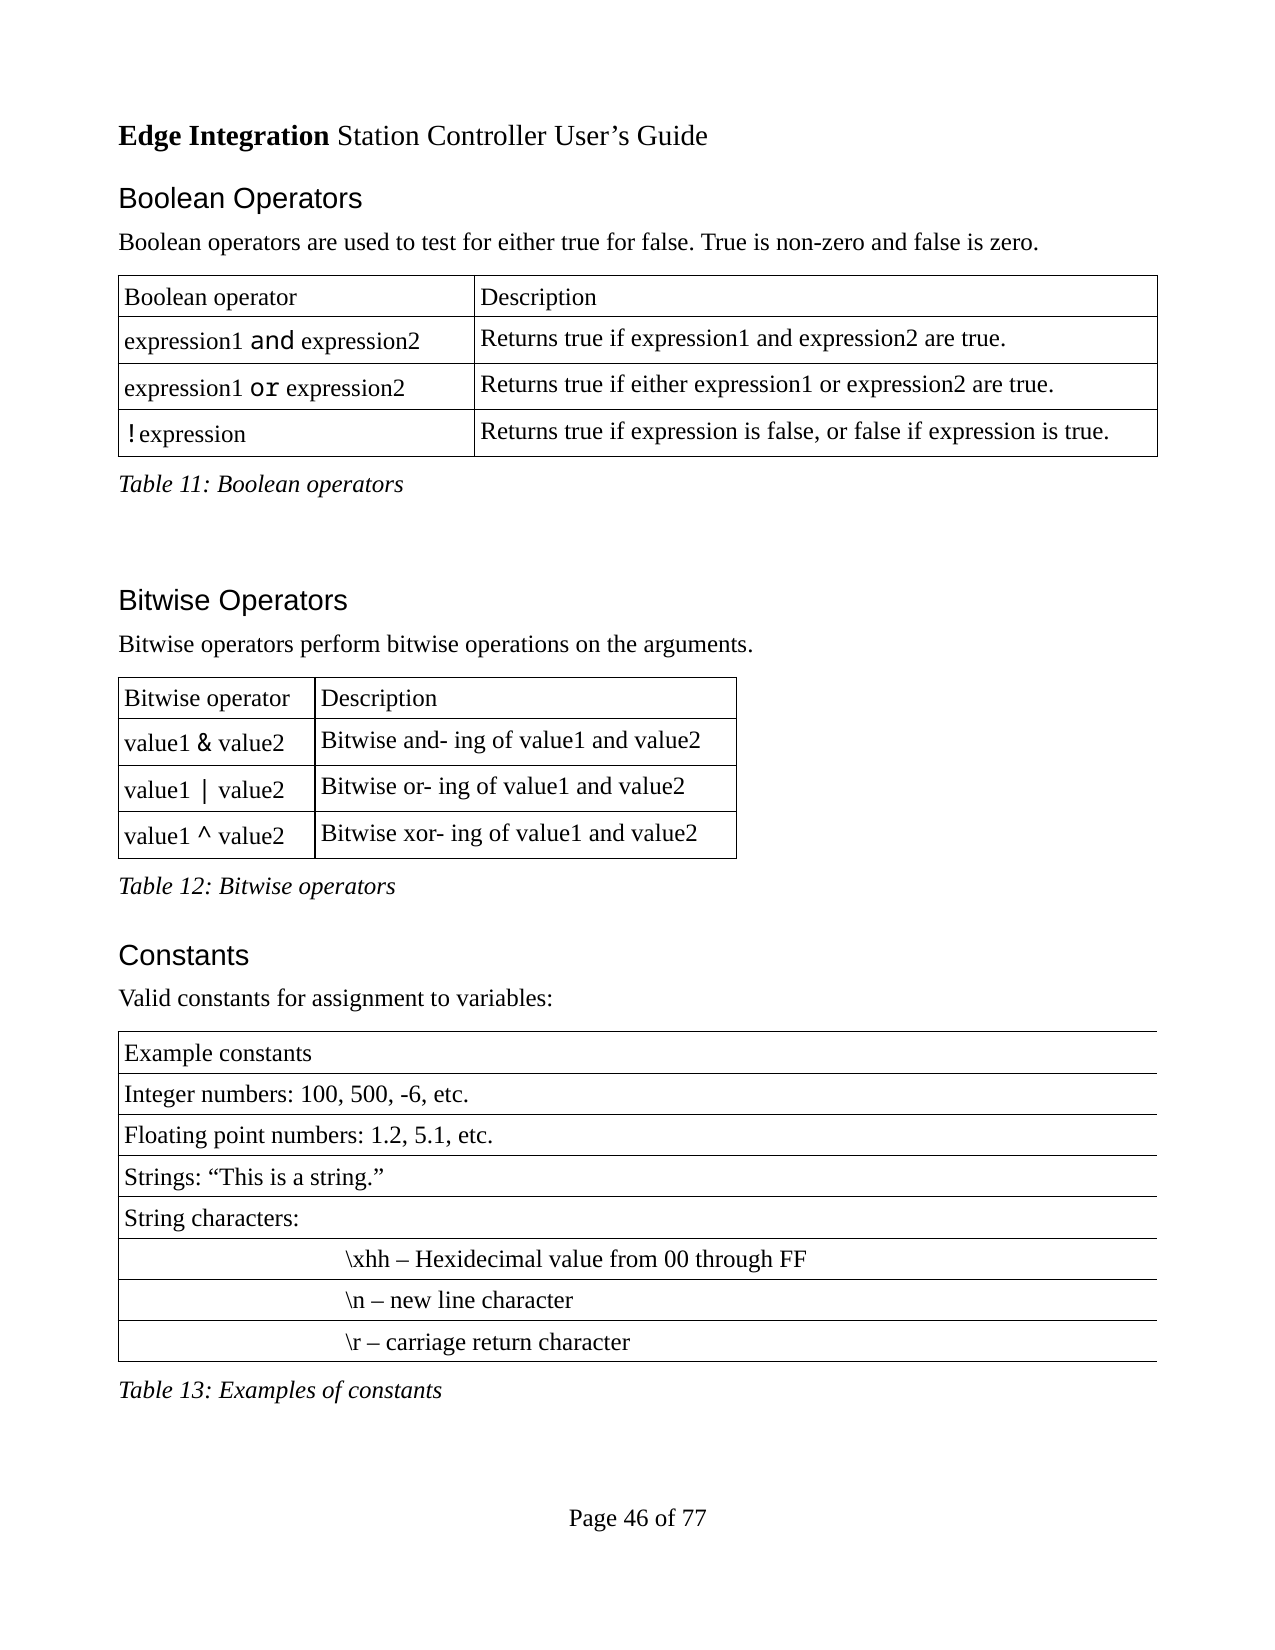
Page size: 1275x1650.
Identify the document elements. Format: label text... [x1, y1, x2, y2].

table_cell Bitwise xor- ing of value1 and value2 [316, 812, 736, 858]
text Boolean operators are used to test for either true for false. True is non-zero and false is zero. [118, 227, 1157, 256]
table_cell \n – new line character [119, 1280, 1157, 1320]
table_cell Bitwise and- ing of value1 and value2 [316, 719, 736, 764]
table_cell Returns true if expression is false, or false if expression is true. [475, 410, 1157, 456]
table_cell Returns true if either expression1 or expression2 are true. [475, 364, 1157, 409]
table_header Description [316, 678, 736, 718]
subtitle Constants [118, 937, 1157, 971]
table_cell \xhh – Hexidecimal value from 00 through FF [119, 1239, 1157, 1279]
subtitle Bitwise Operators [118, 583, 1157, 617]
table_header Description [475, 276, 1157, 316]
table_cell Floating point numbers: 1.2, 5.1, etc. [119, 1115, 1157, 1155]
text Valid constants for assignment to variables: [118, 983, 1157, 1012]
text Table 13: Examples of constants [118, 1375, 1157, 1403]
text Table 11: Boolean operators [118, 469, 1157, 498]
table_cell Integer numbers: 100, 500, -6, etc. [119, 1074, 1157, 1114]
table_cell value1 & value2 [119, 719, 314, 764]
subtitle Boolean Operators [118, 181, 1157, 215]
table_cell String characters: [119, 1197, 1157, 1237]
table_cell Bitwise or- ing of value1 and value2 [316, 766, 736, 811]
table_cell value1 ^ value2 [119, 812, 314, 858]
text Bitwise operators perform bitwise operations on the arguments. [118, 629, 1157, 658]
table_cell value1 | value2 [119, 766, 314, 811]
table_cell !expression [119, 410, 474, 456]
table_cell Returns true if expression1 and expression2 are true. [475, 317, 1157, 363]
table_header Bitwise operator [119, 678, 314, 718]
table_cell Strings: “This is a string.” [119, 1156, 1157, 1196]
table_cell \r – carriage return character [119, 1321, 1157, 1361]
table_cell expression1 or expression2 [119, 364, 474, 409]
table_header Example constants [119, 1032, 1157, 1072]
table_header Boolean operator [119, 276, 474, 316]
text Table 12: Bitwise operators [118, 871, 1157, 900]
table_cell expression1 and expression2 [119, 317, 474, 363]
